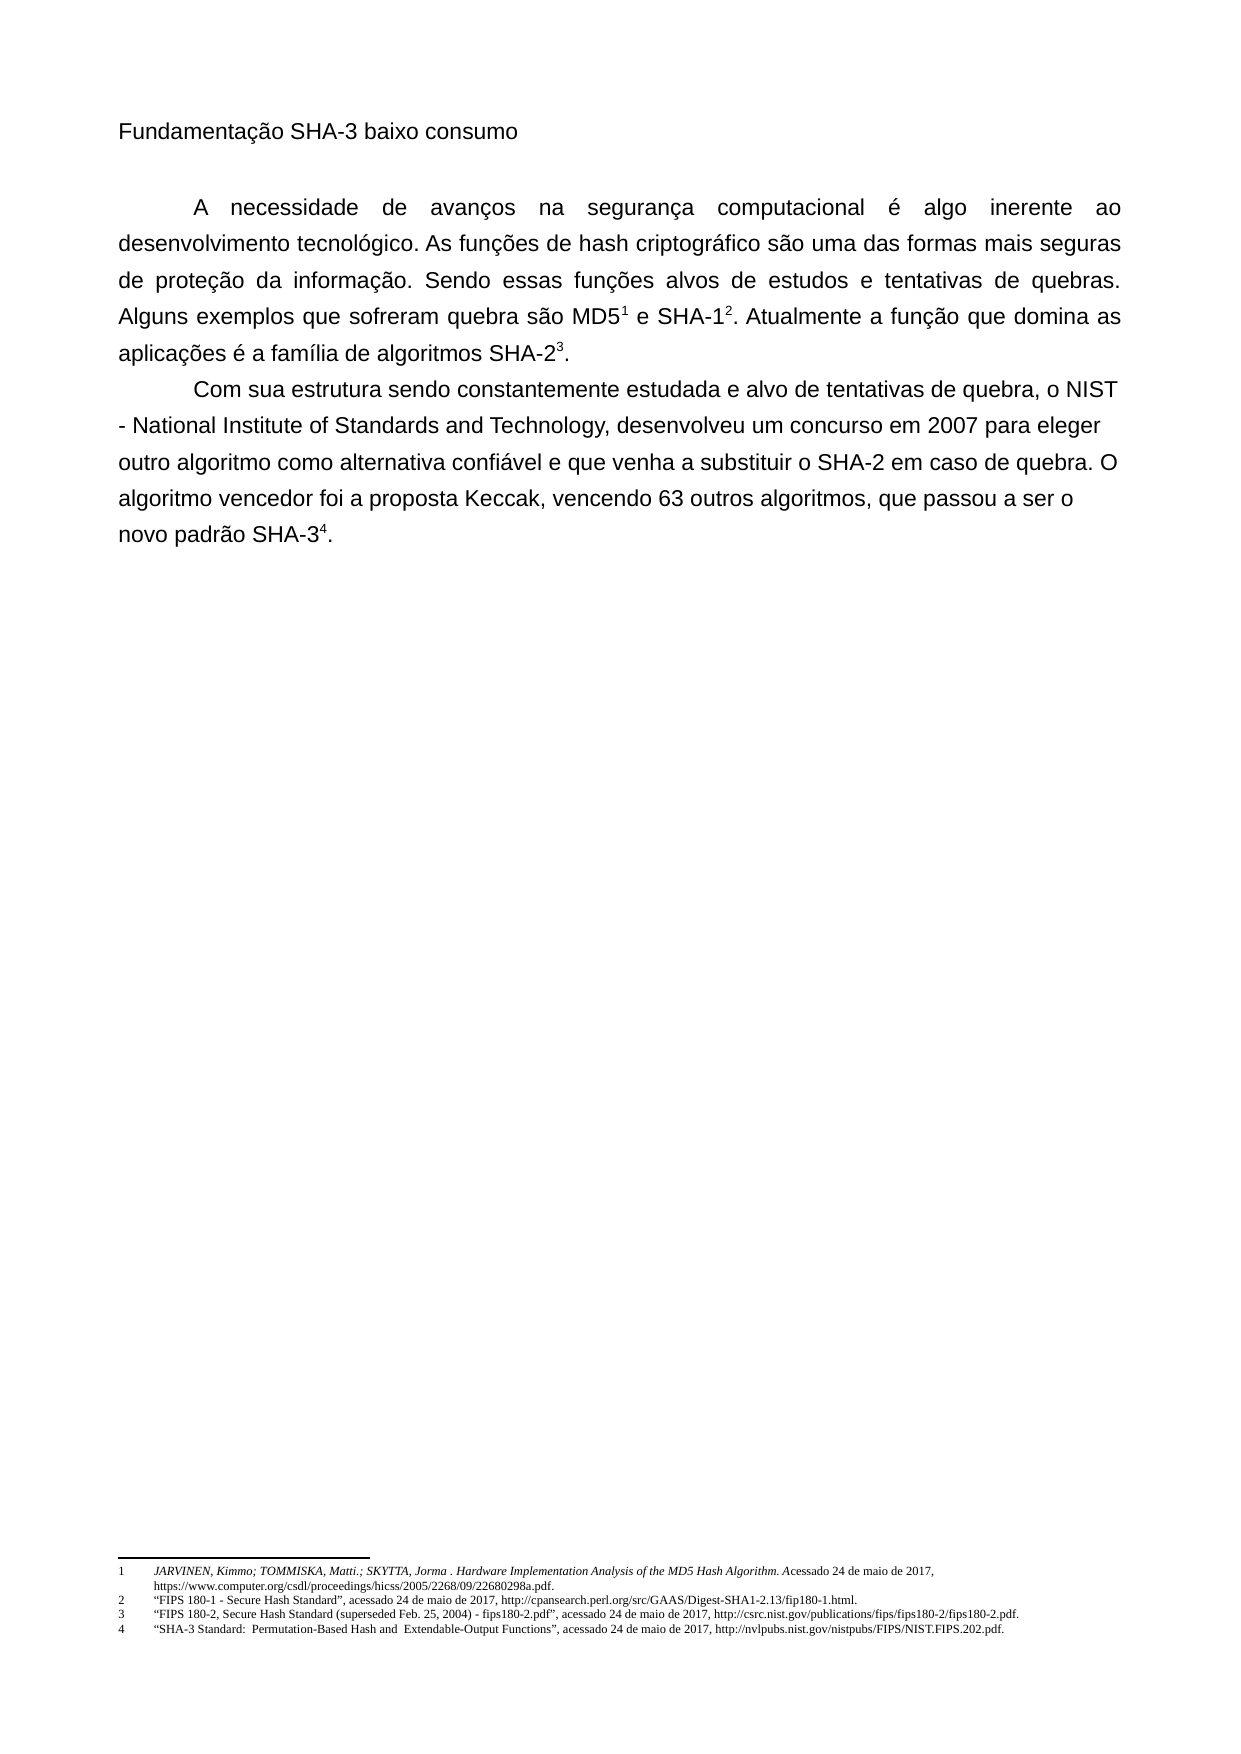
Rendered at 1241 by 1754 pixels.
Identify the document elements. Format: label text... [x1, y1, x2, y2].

text JARVINEN, Kimmo; TOMMISKA, Matti.; SKYTTA, Jorma . Hardware Implementation Analysis of the MD5 Hash Algorithm. Acessado 24 de maio de 2017, https://www.computer.org/csdl/proceedings/hicss/2005/2268/09/22680298a.pdf. [118, 1564, 1122, 1593]
text Fundamentação SHA-3 baixo consumo [118, 118, 1122, 144]
text A necessidade de avanços na segurança computacional é algo inerente ao desenvolvimento tecnológico. As funções de hash criptográfico são uma das formas mais seguras de proteção da informação. Sendo essas funções alvos de estudos e tentativas de quebras. Alguns exemplos que sofreram quebra são MD5 e SHA-1. Atualmente a função que domina as aplicações é a família de algoritmos SHA-2. [118, 194, 1122, 366]
text “FIPS 180-1 - Secure Hash Standard”, acessado 24 de maio de 2017, http://cpansearch.perl.org/src/GAAS/Digest-SHA1-2.13/fip180-1.html. [118, 1593, 1122, 1607]
text “FIPS 180-2, Secure Hash Standard (superseded Feb. 25, 2004) - fips180-2.pdf”, acessado 24 de maio de 2017, http://csrc.nist.gov/publications/fips/fips180-2/fips180-2.pdf. [118, 1607, 1122, 1621]
text Com sua estrutura sendo constantemente estudada e alvo de tentativas de quebra, o NIST - National Institute of Standards and Technology, desenvolveu um concurso em 2007 para eleger outro algoritmo como alternativa confiável e que venha a substituir o SHA-2 em caso de quebra. O algoritmo vencedor foi a proposta Keccak, vencendo 63 outros algoritmos, que passou a ser o novo padrão SHA-3. [118, 376, 1122, 587]
text “SHA-3 Standard: Permutation-Based Hash and Extendable-Output Functions”, acessado 24 de maio de 2017, http://nvlpubs.nist.gov/nistpubs/FIPS/NIST.FIPS.202.pdf. [118, 1621, 1122, 1636]
